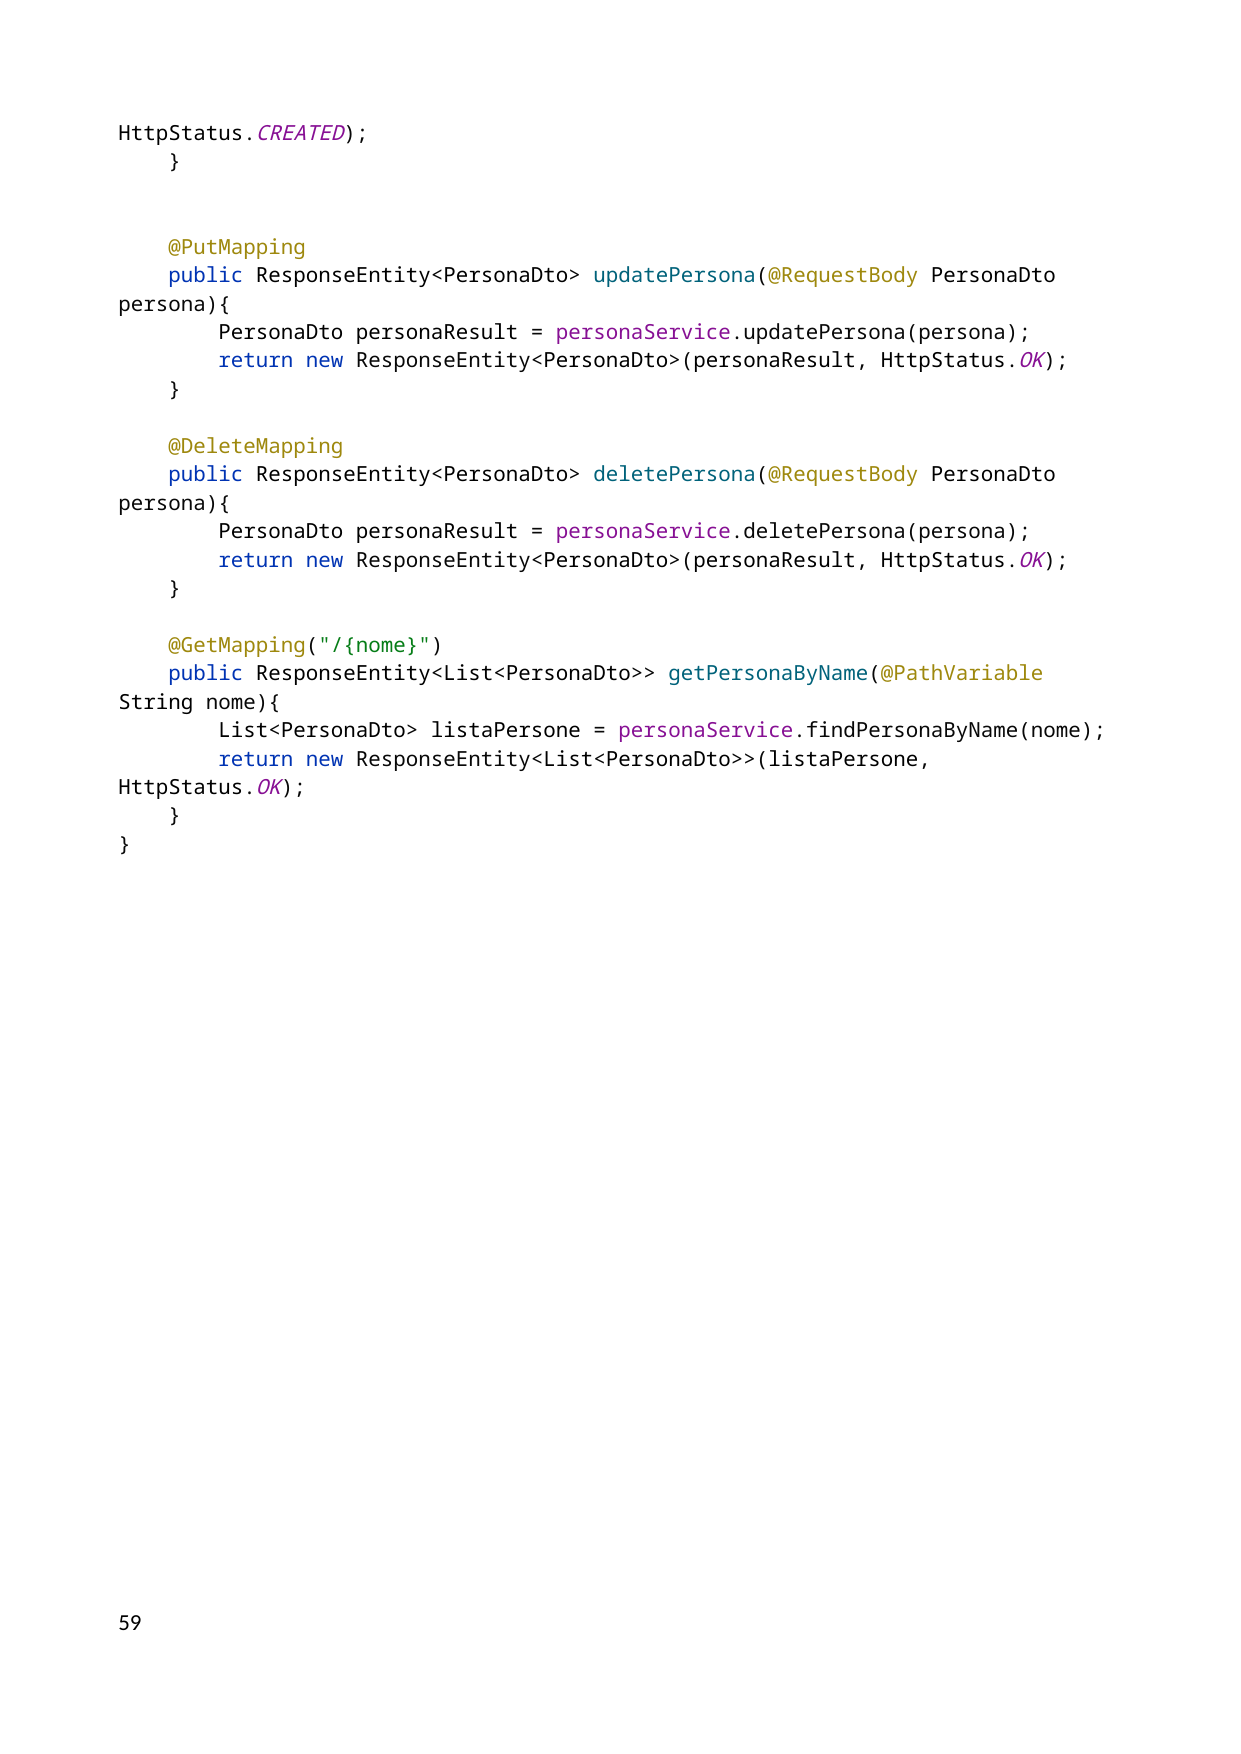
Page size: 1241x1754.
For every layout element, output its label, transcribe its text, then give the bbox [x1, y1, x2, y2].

text HttpStatus.CREATED); } [118, 118, 1122, 175]
text @PutMapping public ResponseEntity<PersonaDto> updatePersona(@RequestBody PersonaDto persona){ PersonaDto personaResult = personaService.updatePersona(persona); return new ResponseEntity<PersonaDto>(personaResult, HttpStatus.OK); } @DeleteMapping public ResponseEntity<PersonaDto> deletePersona(@RequestBody PersonaDto persona){ PersonaDto personaResult = personaService.deletePersona(persona); return new ResponseEntity<PersonaDto>(personaResult, HttpStatus.OK); } @GetMapping("/{nome}") public ResponseEntity<List<PersonaDto>> getPersonaByName(@PathVariable String nome){ List<PersonaDto> listaPersone = personaService.findPersonaByName(nome); return new ResponseEntity<List<PersonaDto>>(listaPersone, HttpStatus.OK); } } [118, 175, 1122, 886]
